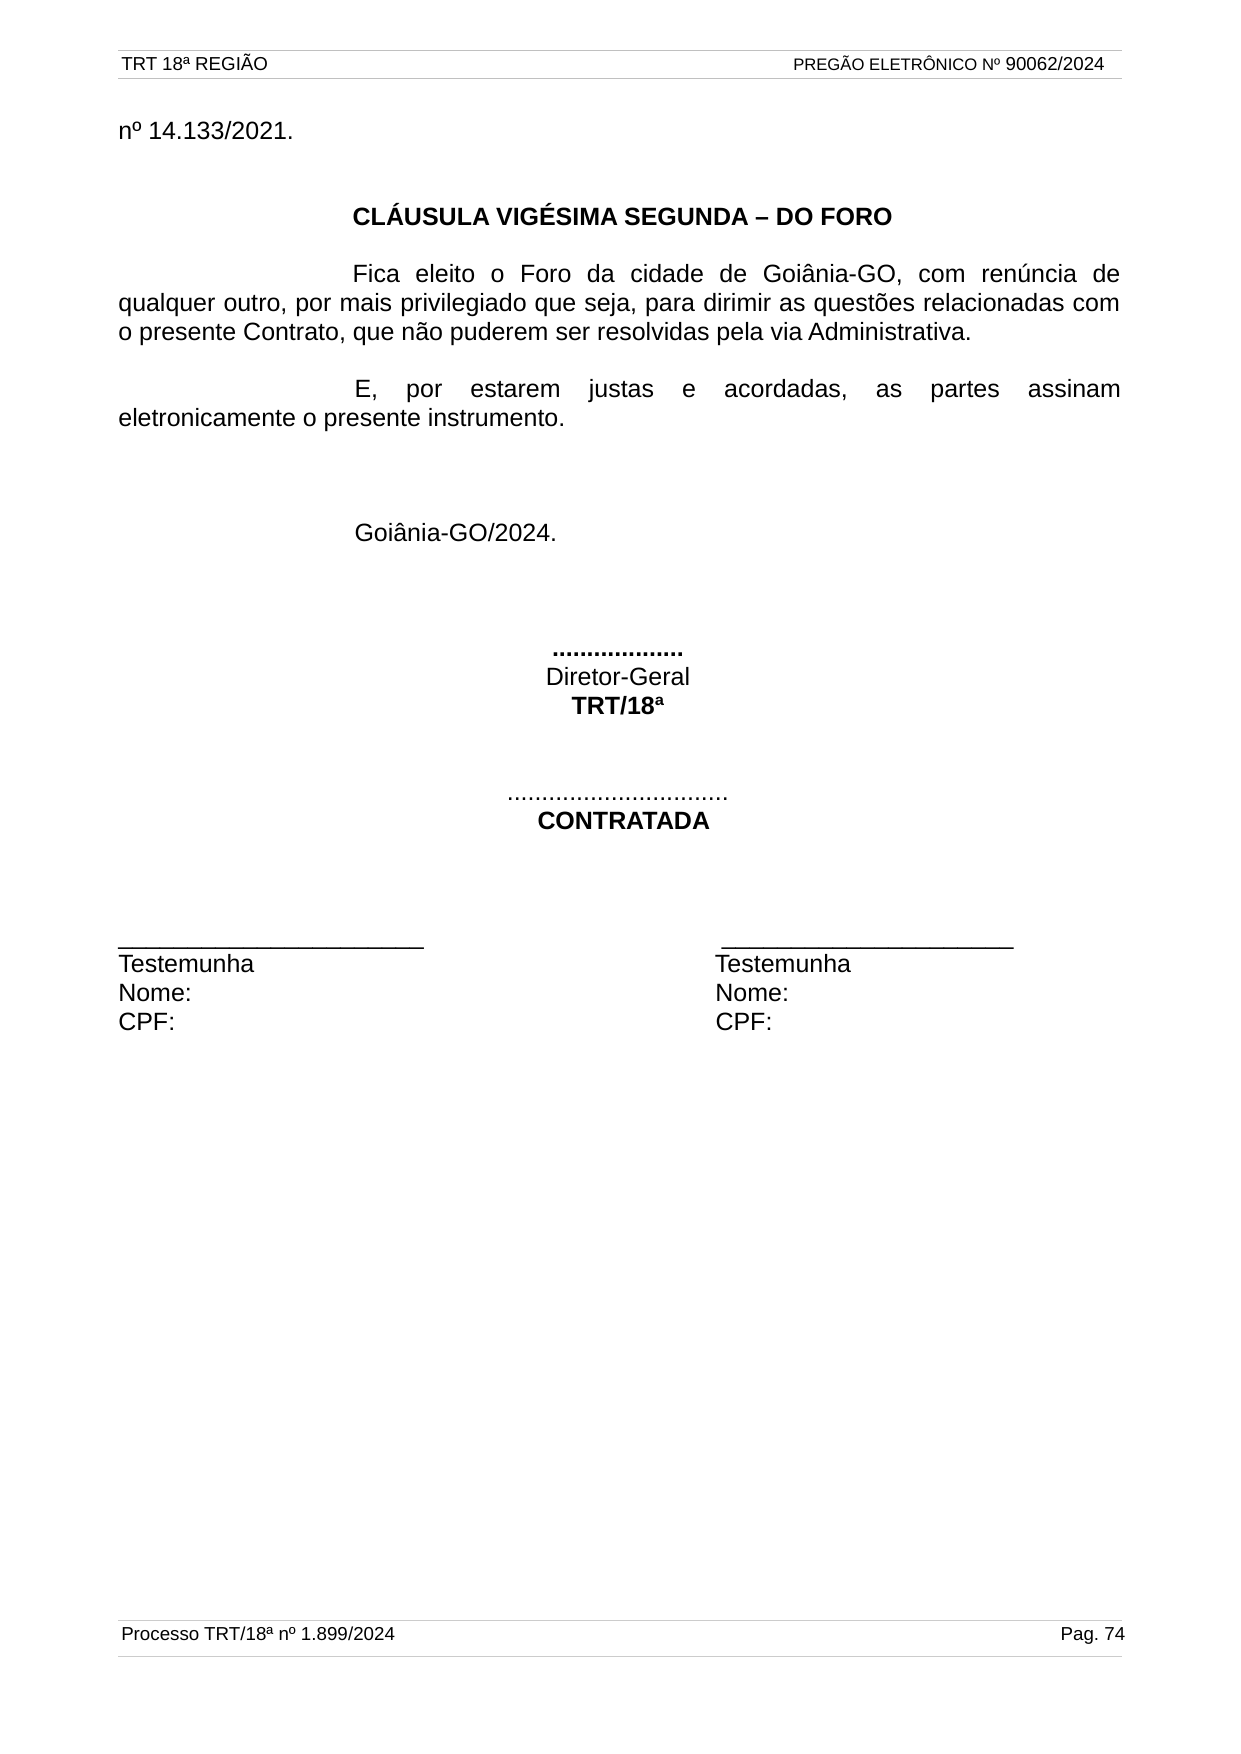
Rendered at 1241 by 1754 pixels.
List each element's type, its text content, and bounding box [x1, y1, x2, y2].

text Goiânia-GO/2024. [118, 518, 1122, 547]
text CLÁUSULA VIGÉSIMA SEGUNDA – DO FORO [118, 202, 1122, 231]
text Diretor-Geral [118, 662, 1117, 691]
text E, por estarem justas e acordadas, as partes assinam eletronicamente o presente instrumento. [118, 374, 1122, 432]
text ______________________ _____________________ [118, 921, 1122, 949]
text CPF: CPF: [118, 1007, 1122, 1036]
text nº 14.133/2021. [118, 116, 1122, 144]
text ................................ [118, 777, 1117, 806]
text Testemunha Testemunha [118, 949, 1122, 978]
text CONTRATADA [118, 806, 1122, 834]
text TRT/18ª [118, 691, 1117, 719]
text Nome: Nome: [118, 978, 1122, 1007]
text ................... [118, 633, 1117, 662]
text Fica eleito o Foro da cidade de Goiânia-GO, com renúncia de qualquer outro, por mais privilegiado que seja, para dirimir as questões relacionadas com o presente Contrato, que não puderem ser resolvidas pela via Administrativa. [118, 259, 1122, 346]
